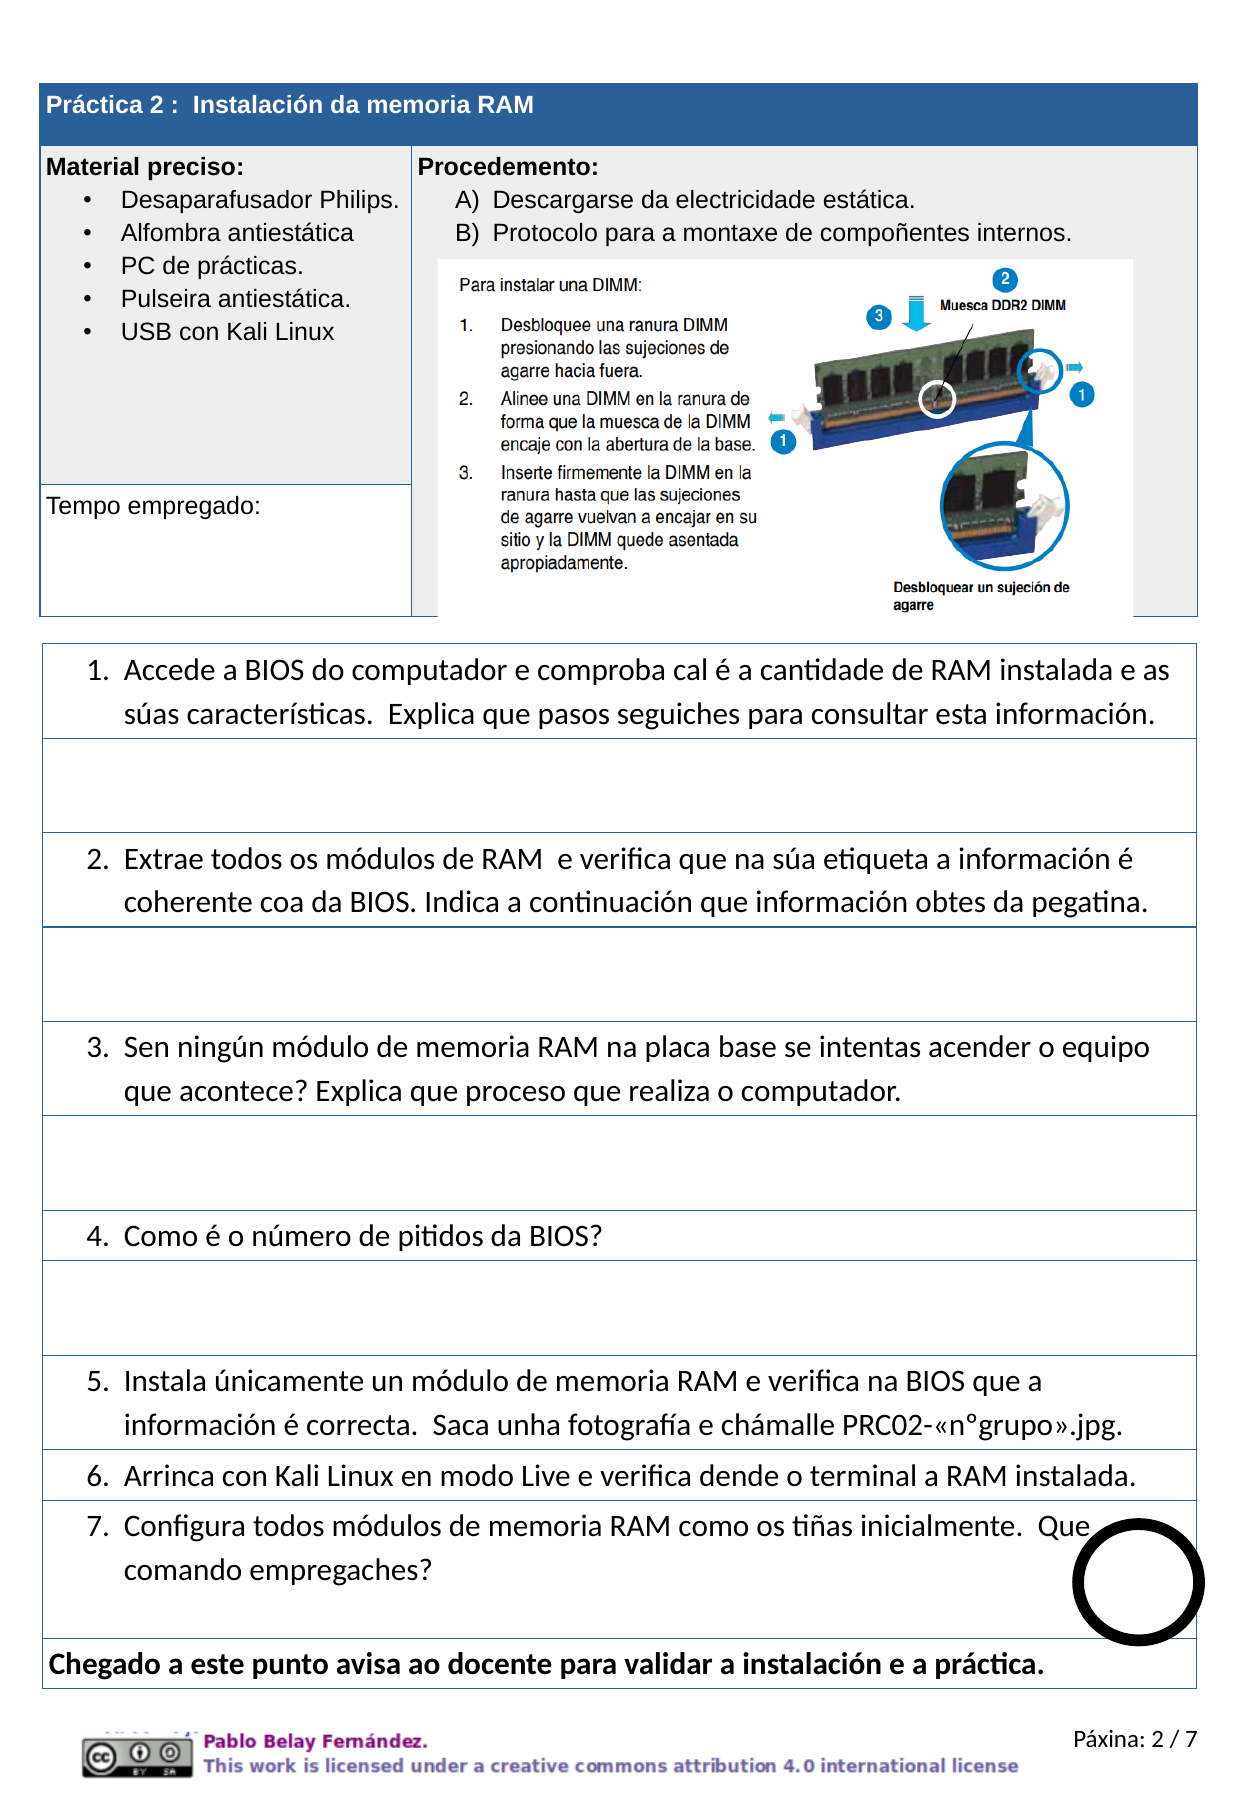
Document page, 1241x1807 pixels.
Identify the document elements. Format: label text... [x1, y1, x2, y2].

table_cell Material preciso: Desaparafusador Philips. Alfombra antiestática PC de prácticas. Pulseira antiestática. USB con Kali Linux [41, 146, 411, 484]
table_cell Como é o número de pitidos da BIOS? [43, 1211, 1196, 1260]
table_cell [43, 739, 1196, 832]
table_header [909, 84, 1197, 145]
table_header Práctica 2 : Instalación da memoria RAM [41, 84, 908, 145]
table_cell Arrinca con Kali Linux en modo Live e verifica dende o terminal a RAM instalada. [43, 1450, 1196, 1499]
table_cell Chegado a este punto avisa ao docente para validar a instalación e a práctica. [43, 1639, 1196, 1688]
table_cell Instala únicamente un módulo de memoria RAM e verifica na BIOS que a información é correcta. Saca unha fotografía e chámalle PRC02-«nºgrupo».jpg. [43, 1356, 1196, 1449]
table_cell Sen ningún módulo de memoria RAM na placa base se intentas acender o equipo que acontece? Explica que proceso que realiza o computador. [43, 1022, 1196, 1115]
table_cell Extrae todos os módulos de RAM e verifica que na súa etiqueta a información é coherente coa da BIOS. Indica a continuación que información obtes da pegatina. [43, 833, 1196, 926]
table_cell Tempo empregado: [41, 485, 411, 616]
table_cell [43, 1261, 1196, 1354]
table_cell [43, 928, 1196, 1021]
picture [437, 259, 1134, 622]
picture [65, 1722, 1035, 1787]
table_header Accede a BIOS do computador e comproba cal é a cantidade de RAM instalada e as súas características. Explica que pasos seguiches para consultar esta información. [43, 644, 1196, 738]
table_cell Procedemento: Descargarse da electricidade estática. Protocolo para a montaxe de compoñentes internos. [412, 146, 1197, 616]
table_cell [43, 1116, 1196, 1209]
table_cell Configura todos módulos de memoria RAM como os tiñas inicialmente. Que comando empregaches? [43, 1501, 1196, 1638]
